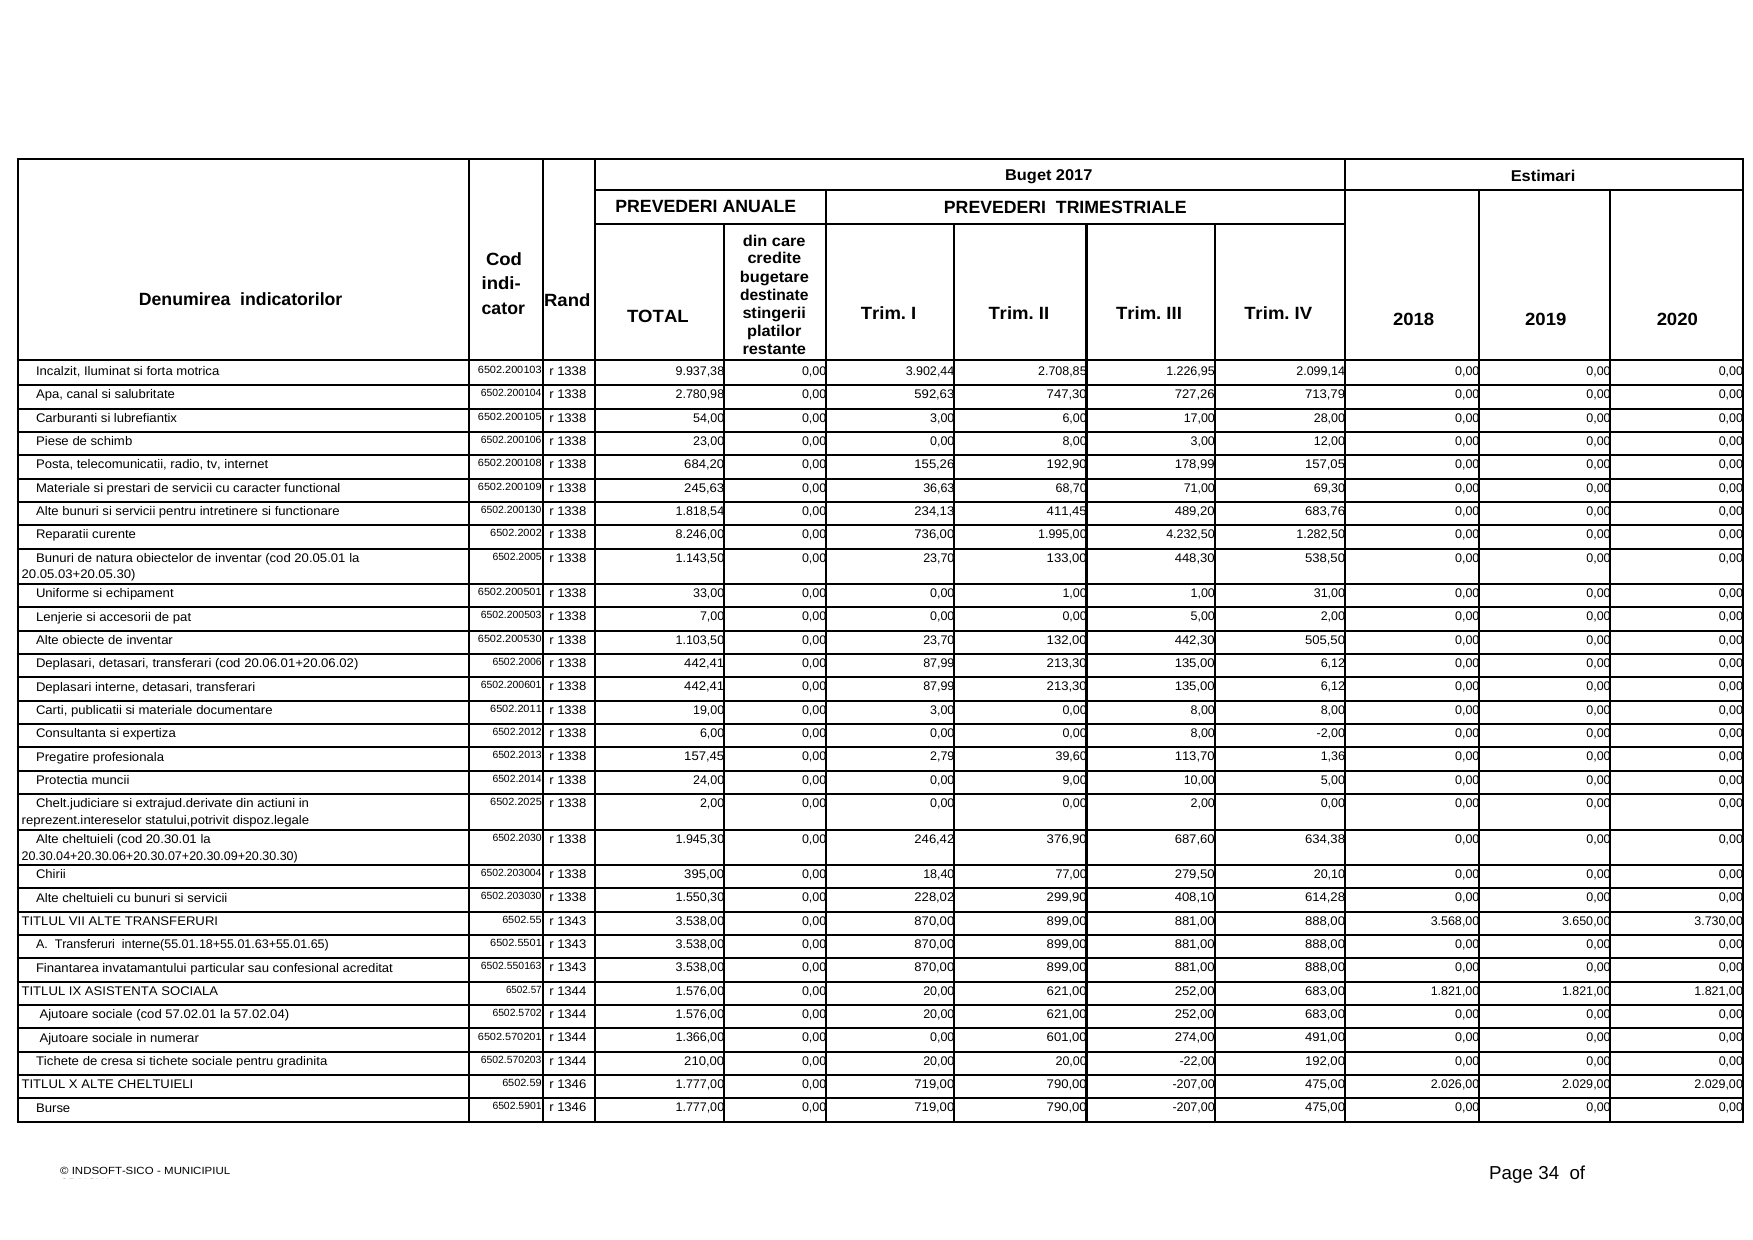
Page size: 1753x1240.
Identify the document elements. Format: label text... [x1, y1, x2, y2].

table_cell 0,00 [725, 585, 825, 606]
table_cell 157,05 [1216, 456, 1344, 477]
table_cell 228,02 [827, 889, 953, 911]
table_cell 0,00 [1346, 1053, 1478, 1074]
table_cell 0,00 [827, 608, 953, 629]
table_cell Chelt.judiciare si extrajud.derivate din actiuni in reprezent.intereselor statului,potrivit dispoz.legale [19, 795, 468, 828]
table_cell 0,00 [1346, 655, 1478, 676]
table_cell 0,00 [1480, 1006, 1609, 1027]
table_cell 0,00 [725, 983, 825, 1004]
table_cell 614,28 [1216, 889, 1344, 911]
table_cell din care credite bugetare destinate stingerii platilor restante [725, 225, 825, 359]
table_cell 23,00 [596, 433, 723, 454]
table_cell 592,63 [827, 386, 953, 407]
table_cell 0,00 [1346, 503, 1478, 524]
table_cell r 1343 [544, 936, 594, 957]
table_cell 888,00 [1216, 959, 1344, 981]
table_cell 17,00 [1088, 410, 1214, 431]
table_cell 6502.203004 [470, 866, 542, 887]
table_cell 0,00 [1346, 748, 1478, 769]
table_cell 0,00 [725, 936, 825, 957]
table_cell 6502.200109 [470, 480, 542, 501]
table_cell 1.550,30 [596, 889, 723, 911]
table_cell 0,00 [725, 889, 825, 911]
table_cell 0,00 [1480, 480, 1609, 501]
table_cell 442,41 [596, 655, 723, 676]
table_cell 2,79 [827, 748, 953, 769]
table_cell 0,00 [1480, 1053, 1609, 1074]
table_cell 0,00 [1346, 632, 1478, 653]
table_cell r 1338 [544, 608, 594, 629]
table_cell 0,00 [1346, 1006, 1478, 1027]
table_cell 727,26 [1088, 386, 1214, 407]
table_cell r 1346 [544, 1099, 594, 1121]
table_cell 0,00 [725, 550, 825, 583]
table_cell 0,00 [1611, 959, 1742, 981]
table_cell 0,00 [1480, 702, 1609, 723]
table_cell 0,00 [725, 1006, 825, 1027]
table_cell r 1338 [544, 503, 594, 524]
table_cell r 1338 [544, 795, 594, 828]
table_cell PREVEDERI ANUALE [596, 191, 825, 223]
table_cell 5,00 [1216, 772, 1344, 793]
table_header Estimari [1346, 160, 1742, 189]
table_cell 2018 [1346, 191, 1478, 359]
table_cell 8,00 [955, 433, 1085, 454]
table_cell 0,00 [1346, 866, 1478, 887]
table_cell 0,00 [1611, 889, 1742, 911]
table_cell 683,76 [1216, 503, 1344, 524]
table_cell 1.777,00 [596, 1099, 723, 1121]
table_cell 113,70 [1088, 748, 1214, 769]
table_cell 0,00 [955, 702, 1085, 723]
table_cell 0,00 [1480, 503, 1609, 524]
table_cell Finantarea invatamantului particular sau confesional acreditat [19, 959, 468, 981]
table_cell 0,00 [1346, 725, 1478, 746]
table_cell 881,00 [1088, 913, 1214, 934]
table_cell 0,00 [1346, 480, 1478, 501]
table_cell 6502.203030 [470, 889, 542, 911]
table_cell 3.538,00 [596, 959, 723, 981]
table_cell 0,00 [725, 959, 825, 981]
table_cell 2.029,00 [1611, 1076, 1742, 1097]
table_cell r 1338 [544, 831, 594, 864]
table_cell 0,00 [1346, 1099, 1478, 1121]
table_cell 6502.200103 [470, 361, 542, 384]
table_cell 2.029,00 [1480, 1076, 1609, 1097]
table_cell 0,00 [1480, 433, 1609, 454]
table_cell 24,00 [596, 772, 723, 793]
table_cell 881,00 [1088, 959, 1214, 981]
table_cell 0,00 [1611, 678, 1742, 699]
table_cell 0,00 [1346, 550, 1478, 583]
table_cell 6,12 [1216, 655, 1344, 676]
table_cell 155,26 [827, 456, 953, 477]
table_cell 538,50 [1216, 550, 1344, 583]
table_cell 0,00 [1346, 456, 1478, 477]
table_cell 0,00 [1611, 608, 1742, 629]
table_cell 9,00 [955, 772, 1085, 793]
table_cell Ajutoare sociale in numerar [19, 1029, 468, 1051]
table_cell r 1338 [544, 585, 594, 606]
table_cell 178,99 [1088, 456, 1214, 477]
table_cell 0,00 [1216, 795, 1344, 828]
table_cell 713,79 [1216, 386, 1344, 407]
table_cell 20,00 [827, 1006, 953, 1027]
table_cell 6502.200503 [470, 608, 542, 629]
table_cell 0,00 [1346, 702, 1478, 723]
table_cell 252,00 [1088, 1006, 1214, 1027]
table_cell 1,00 [955, 585, 1085, 606]
table_cell r 1338 [544, 866, 594, 887]
table_header Cod indi- cator [470, 160, 542, 359]
table_cell 87,99 [827, 655, 953, 676]
table_cell 0,00 [1346, 959, 1478, 981]
table_cell 8,00 [1088, 702, 1214, 723]
table_cell 0,00 [725, 655, 825, 676]
table_cell 6502.2030 [470, 831, 542, 864]
table_cell Burse [19, 1099, 468, 1121]
table_cell 888,00 [1216, 936, 1344, 957]
table_cell 245,63 [596, 480, 723, 501]
table_cell r 1338 [544, 410, 594, 431]
table_cell 0,00 [1346, 772, 1478, 793]
table_cell r 1344 [544, 1029, 594, 1051]
table_cell 0,00 [1611, 795, 1742, 828]
table_cell Trim. IV [1216, 225, 1344, 359]
table_cell 0,00 [1480, 795, 1609, 828]
table_cell 23,70 [827, 632, 953, 653]
table_cell 3.730,00 [1611, 913, 1742, 934]
table_cell 0,00 [1611, 456, 1742, 477]
table_cell 192,00 [1216, 1053, 1344, 1074]
table_cell 0,00 [1480, 1029, 1609, 1051]
table_cell 6502.55 [470, 913, 542, 934]
table_cell 0,00 [1480, 1099, 1609, 1121]
table_cell 0,00 [1611, 748, 1742, 769]
table_cell -207,00 [1088, 1099, 1214, 1121]
table_header Rand [544, 160, 594, 359]
table_cell Deplasari, detasari, transferari (cod 20.06.01+20.06.02) [19, 655, 468, 676]
table_cell 0,00 [827, 772, 953, 793]
table_cell 0,00 [725, 526, 825, 547]
table_cell 77,00 [955, 866, 1085, 887]
table_cell 234,13 [827, 503, 953, 524]
table_cell 299,90 [955, 889, 1085, 911]
table_cell 0,00 [1480, 959, 1609, 981]
table_cell -2,00 [1216, 725, 1344, 746]
table_cell 1.821,00 [1611, 983, 1742, 1004]
table_cell 0,00 [725, 503, 825, 524]
table_cell Trim. II [955, 225, 1085, 359]
table_cell 0,00 [725, 748, 825, 769]
table_cell 0,00 [1480, 831, 1609, 864]
table_cell 1.995,00 [955, 526, 1085, 547]
table_cell PREVEDERI TRIMESTRIALE [827, 191, 1344, 223]
table_cell TITLUL X ALTE CHELTUIELI [19, 1076, 468, 1097]
table_cell 6502.550163 [470, 959, 542, 981]
table_cell 899,00 [955, 959, 1085, 981]
table_cell 411,45 [955, 503, 1085, 524]
table_cell 33,00 [596, 585, 723, 606]
table_cell -207,00 [1088, 1076, 1214, 1097]
table_cell TOTAL [596, 225, 723, 359]
table_cell 28,00 [1216, 410, 1344, 431]
table_cell 157,45 [596, 748, 723, 769]
table_cell 0,00 [1346, 386, 1478, 407]
table_cell 0,00 [1611, 831, 1742, 864]
table_cell 0,00 [1611, 433, 1742, 454]
table_cell 3.538,00 [596, 913, 723, 934]
table_cell 1.945,30 [596, 831, 723, 864]
table_cell Alte cheltuieli (cod 20.30.01 la 20.30.04+20.30.06+20.30.07+20.30.09+20.30.30) [19, 831, 468, 864]
table_cell r 1338 [544, 678, 594, 699]
table_cell 0,00 [1480, 361, 1609, 384]
table_cell 2020 [1611, 191, 1742, 359]
table_cell 3,00 [1088, 433, 1214, 454]
table_cell 0,00 [1611, 361, 1742, 384]
table_cell Deplasari interne, detasari, transferari [19, 678, 468, 699]
table_cell r 1338 [544, 386, 594, 407]
table_cell 0,00 [1480, 526, 1609, 547]
table_cell 0,00 [725, 433, 825, 454]
table_cell r 1338 [544, 889, 594, 911]
table_cell 0,00 [725, 480, 825, 501]
table_cell 634,38 [1216, 831, 1344, 864]
table_cell Ajutoare sociale (cod 57.02.01 la 57.02.04) [19, 1006, 468, 1027]
table_cell 0,00 [1480, 456, 1609, 477]
table_cell 31,00 [1216, 585, 1344, 606]
table_cell r 1344 [544, 1006, 594, 1027]
table_cell 408,10 [1088, 889, 1214, 911]
table_cell 687,60 [1088, 831, 1214, 864]
table_cell 683,00 [1216, 983, 1344, 1004]
table_cell 0,00 [1611, 1099, 1742, 1121]
table_cell 1.777,00 [596, 1076, 723, 1097]
table_cell 6,00 [596, 725, 723, 746]
table_cell Incalzit, Iluminat si forta motrica [19, 361, 468, 384]
table_cell 899,00 [955, 936, 1085, 957]
table_cell 0,00 [1346, 795, 1478, 828]
table_cell Protectia muncii [19, 772, 468, 793]
table_cell 0,00 [725, 795, 825, 828]
table_cell r 1338 [544, 433, 594, 454]
table_cell r 1338 [544, 748, 594, 769]
table_cell 8,00 [1216, 702, 1344, 723]
table_cell r 1338 [544, 480, 594, 501]
table_cell 0,00 [827, 795, 953, 828]
table_cell 6,00 [955, 410, 1085, 431]
table_cell 192,90 [955, 456, 1085, 477]
table_cell r 1338 [544, 456, 594, 477]
table_cell 0,00 [1346, 889, 1478, 911]
table_header Denumirea indicatorilor [19, 160, 468, 359]
table_cell Tichete de cresa si tichete sociale pentru gradinita [19, 1053, 468, 1074]
table_cell 4.232,50 [1088, 526, 1214, 547]
table_cell 0,00 [725, 913, 825, 934]
table_cell 0,00 [1611, 1053, 1742, 1074]
table_cell 18,40 [827, 866, 953, 887]
table_cell Chirii [19, 866, 468, 887]
table_cell 0,00 [1611, 936, 1742, 957]
table_cell 0,00 [725, 1053, 825, 1074]
table_cell 870,00 [827, 936, 953, 957]
table_cell 747,30 [955, 386, 1085, 407]
table_cell 132,00 [955, 632, 1085, 653]
table_cell Alte cheltuieli cu bunuri si servicii [19, 889, 468, 911]
table_cell Trim. I [827, 225, 953, 359]
table_cell 20,00 [827, 1053, 953, 1074]
table_cell 6502.570201 [470, 1029, 542, 1051]
table_cell 0,00 [1611, 526, 1742, 547]
table_cell 0,00 [725, 1076, 825, 1097]
table_cell Alte obiecte de inventar [19, 632, 468, 653]
table_cell 491,00 [1216, 1029, 1344, 1051]
table_cell 6502.2005 [470, 550, 542, 583]
table_cell 135,00 [1088, 655, 1214, 676]
table_cell Reparatii curente [19, 526, 468, 547]
table_cell 0,00 [1346, 410, 1478, 431]
table_cell 0,00 [1346, 831, 1478, 864]
table_cell 6502.200105 [470, 410, 542, 431]
table_cell -22,00 [1088, 1053, 1214, 1074]
table_cell 0,00 [827, 433, 953, 454]
table_cell 39,60 [955, 748, 1085, 769]
table_cell 1.226,95 [1088, 361, 1214, 384]
table_cell 0,00 [1480, 410, 1609, 431]
table_cell A. Transferuri interne(55.01.18+55.01.63+55.01.65) [19, 936, 468, 957]
table_cell 6502.59 [470, 1076, 542, 1097]
table_cell 448,30 [1088, 550, 1214, 583]
table_cell 0,00 [955, 725, 1085, 746]
table_cell 6502.200530 [470, 632, 542, 653]
table_cell r 1338 [544, 632, 594, 653]
table_cell 6502.5702 [470, 1006, 542, 1027]
table_cell 442,41 [596, 678, 723, 699]
table_cell 790,00 [955, 1076, 1085, 1097]
table_cell 1.143,50 [596, 550, 723, 583]
table_cell 135,00 [1088, 678, 1214, 699]
table_cell Apa, canal si salubritate [19, 386, 468, 407]
table_cell 0,00 [1611, 480, 1742, 501]
table_cell 6502.200130 [470, 503, 542, 524]
table_cell 0,00 [1611, 772, 1742, 793]
table_cell 6502.200108 [470, 456, 542, 477]
table_cell 1.366,00 [596, 1029, 723, 1051]
table_cell 3,00 [827, 702, 953, 723]
table_cell Piese de schimb [19, 433, 468, 454]
table_cell 9.937,38 [596, 361, 723, 384]
table_cell 3,00 [827, 410, 953, 431]
table_cell 0,00 [1480, 585, 1609, 606]
table_cell 213,30 [955, 655, 1085, 676]
table_cell 0,00 [1611, 1006, 1742, 1027]
table_cell 621,00 [955, 983, 1085, 1004]
table_cell 1.818,54 [596, 503, 723, 524]
table_cell 899,00 [955, 913, 1085, 934]
table_cell 2.780,98 [596, 386, 723, 407]
table_cell r 1344 [544, 983, 594, 1004]
table_cell 0,00 [1480, 889, 1609, 911]
table_cell 0,00 [827, 725, 953, 746]
table_cell 1.103,50 [596, 632, 723, 653]
table_cell 0,00 [725, 1029, 825, 1051]
table_cell r 1343 [544, 959, 594, 981]
table_cell Posta, telecomunicatii, radio, tv, internet [19, 456, 468, 477]
table_cell 2,00 [1216, 608, 1344, 629]
table_cell r 1346 [544, 1076, 594, 1097]
table_cell 8,00 [1088, 725, 1214, 746]
table_cell 6502.200501 [470, 585, 542, 606]
table_cell 12,00 [1216, 433, 1344, 454]
table_cell 621,00 [955, 1006, 1085, 1027]
table_cell 2.708,85 [955, 361, 1085, 384]
table_cell 0,00 [1480, 772, 1609, 793]
table_cell TITLUL IX ASISTENTA SOCIALA [19, 983, 468, 1004]
table_cell Carburanti si lubrefiantix [19, 410, 468, 431]
table_cell 1.576,00 [596, 983, 723, 1004]
table_cell r 1338 [544, 361, 594, 384]
table_cell 475,00 [1216, 1076, 1344, 1097]
table_cell Materiale si prestari de servicii cu caracter functional [19, 480, 468, 501]
table_cell r 1338 [544, 550, 594, 583]
table_cell 69,30 [1216, 480, 1344, 501]
table_cell 6502.2012 [470, 725, 542, 746]
table_cell 6502.5901 [470, 1099, 542, 1121]
table_cell 0,00 [1480, 748, 1609, 769]
table_cell 489,20 [1088, 503, 1214, 524]
table_cell 0,00 [1611, 866, 1742, 887]
table_cell 395,00 [596, 866, 723, 887]
table_cell 0,00 [725, 456, 825, 477]
table_cell 0,00 [827, 1029, 953, 1051]
table_cell 87,99 [827, 678, 953, 699]
table_cell 68,70 [955, 480, 1085, 501]
table_cell 0,00 [1611, 1029, 1742, 1051]
table_cell 0,00 [1346, 678, 1478, 699]
table_cell r 1344 [544, 1053, 594, 1074]
table_cell 1.821,00 [1480, 983, 1609, 1004]
table_cell Lenjerie si accesorii de pat [19, 608, 468, 629]
table_cell 0,00 [827, 585, 953, 606]
table_cell 6502.200104 [470, 386, 542, 407]
table_cell 0,00 [1480, 608, 1609, 629]
table_cell 36,63 [827, 480, 953, 501]
table_cell 376,90 [955, 831, 1085, 864]
table_cell 0,00 [1611, 585, 1742, 606]
table_cell 0,00 [1611, 725, 1742, 746]
table_cell 0,00 [1611, 503, 1742, 524]
table_cell 6502.2013 [470, 748, 542, 769]
table_cell 0,00 [1611, 550, 1742, 583]
table_cell 6,12 [1216, 678, 1344, 699]
table_cell 0,00 [1480, 678, 1609, 699]
table_cell 252,00 [1088, 983, 1214, 1004]
table_cell 279,50 [1088, 866, 1214, 887]
table_cell 0,00 [1611, 410, 1742, 431]
table_cell 274,00 [1088, 1029, 1214, 1051]
table_cell 133,00 [955, 550, 1085, 583]
table_cell 475,00 [1216, 1099, 1344, 1121]
table_cell 6502.57 [470, 983, 542, 1004]
table_cell r 1343 [544, 913, 594, 934]
table_cell 246,42 [827, 831, 953, 864]
table_cell 6502.2006 [470, 655, 542, 676]
table_cell 0,00 [1611, 702, 1742, 723]
table_cell 3.650,00 [1480, 913, 1609, 934]
table_cell 0,00 [725, 410, 825, 431]
table_cell 6502.570203 [470, 1053, 542, 1074]
table_cell 2,00 [1088, 795, 1214, 828]
table_cell 6502.2014 [470, 772, 542, 793]
table_cell 1.576,00 [596, 1006, 723, 1027]
table_cell 0,00 [725, 702, 825, 723]
table_cell 888,00 [1216, 913, 1344, 934]
table_cell 0,00 [725, 725, 825, 746]
table_cell 0,00 [725, 866, 825, 887]
table_cell 0,00 [1346, 526, 1478, 547]
table_header Buget 2017 [596, 160, 1344, 189]
table_cell 0,00 [1346, 361, 1478, 384]
table_cell 0,00 [1480, 550, 1609, 583]
table_cell 683,00 [1216, 1006, 1344, 1027]
table_cell 0,00 [1346, 936, 1478, 957]
table_cell 213,30 [955, 678, 1085, 699]
table_cell 19,00 [596, 702, 723, 723]
table_cell TITLUL VII ALTE TRANSFERURI [19, 913, 468, 934]
table_cell 23,70 [827, 550, 953, 583]
table_cell 71,00 [1088, 480, 1214, 501]
table_cell 6502.5501 [470, 936, 542, 957]
table_cell 736,00 [827, 526, 953, 547]
table_cell 0,00 [1611, 386, 1742, 407]
table_cell 0,00 [1611, 655, 1742, 676]
table_cell 790,00 [955, 1099, 1085, 1121]
table_cell 0,00 [1480, 936, 1609, 957]
table_cell r 1338 [544, 725, 594, 746]
table_cell 2019 [1480, 191, 1609, 359]
table_cell 20,00 [827, 983, 953, 1004]
table_cell 1.282,50 [1216, 526, 1344, 547]
table_cell 1,00 [1088, 585, 1214, 606]
table_cell 54,00 [596, 410, 723, 431]
table_cell 0,00 [955, 795, 1085, 828]
table_cell Carti, publicatii si materiale documentare [19, 702, 468, 723]
table_cell 0,00 [725, 608, 825, 629]
table_cell 881,00 [1088, 936, 1214, 957]
table_cell 719,00 [827, 1076, 953, 1097]
table_cell r 1338 [544, 702, 594, 723]
table_cell Alte bunuri si servicii pentru intretinere si functionare [19, 503, 468, 524]
table_cell 442,30 [1088, 632, 1214, 653]
table_cell 210,00 [596, 1053, 723, 1074]
table_cell 0,00 [725, 632, 825, 653]
table_cell 6502.200106 [470, 433, 542, 454]
table_cell 0,00 [1480, 632, 1609, 653]
table_cell 0,00 [725, 361, 825, 384]
table_cell Consultanta si expertiza [19, 725, 468, 746]
table_cell 20,00 [955, 1053, 1085, 1074]
table_cell 0,00 [1480, 866, 1609, 887]
table_cell r 1338 [544, 526, 594, 547]
table_cell 0,00 [1480, 725, 1609, 746]
table_cell 870,00 [827, 959, 953, 981]
table_cell 10,00 [1088, 772, 1214, 793]
table_cell 0,00 [1346, 585, 1478, 606]
table_cell 0,00 [1346, 608, 1478, 629]
table_cell 0,00 [1480, 386, 1609, 407]
table_cell 684,20 [596, 456, 723, 477]
table_cell 6502.200601 [470, 678, 542, 699]
table_cell 719,00 [827, 1099, 953, 1121]
table_cell 0,00 [1480, 655, 1609, 676]
table_cell 2.099,14 [1216, 361, 1344, 384]
table_cell 0,00 [725, 831, 825, 864]
table_cell 601,00 [955, 1029, 1085, 1051]
table_cell r 1338 [544, 655, 594, 676]
table_cell 2.026,00 [1346, 1076, 1478, 1097]
table_cell r 1338 [544, 772, 594, 793]
table_cell 0,00 [725, 678, 825, 699]
table_cell 1,36 [1216, 748, 1344, 769]
table_cell 5,00 [1088, 608, 1214, 629]
table_cell Bunuri de natura obiectelor de inventar (cod 20.05.01 la 20.05.03+20.05.30) [19, 550, 468, 583]
table_cell 0,00 [955, 608, 1085, 629]
table_cell 2,00 [596, 795, 723, 828]
table_cell 505,50 [1216, 632, 1344, 653]
table_cell 1.821,00 [1346, 983, 1478, 1004]
table_cell 20,10 [1216, 866, 1344, 887]
table_cell 6502.2011 [470, 702, 542, 723]
table_cell Pregatire profesionala [19, 748, 468, 769]
table_cell Uniforme si echipament [19, 585, 468, 606]
table_cell 0,00 [1346, 1029, 1478, 1051]
table_cell 6502.2025 [470, 795, 542, 828]
table_cell 0,00 [1611, 632, 1742, 653]
table_cell 6502.2002 [470, 526, 542, 547]
table_cell 870,00 [827, 913, 953, 934]
table_cell 0,00 [725, 386, 825, 407]
table_cell 3.568,00 [1346, 913, 1478, 934]
table_cell 8.246,00 [596, 526, 723, 547]
table_cell 0,00 [1346, 433, 1478, 454]
table_cell Trim. III [1088, 225, 1214, 359]
table_cell 0,00 [725, 1099, 825, 1121]
table_cell 3.902,44 [827, 361, 953, 384]
table_cell 0,00 [725, 772, 825, 793]
table_cell 3.538,00 [596, 936, 723, 957]
table_cell 7,00 [596, 608, 723, 629]
